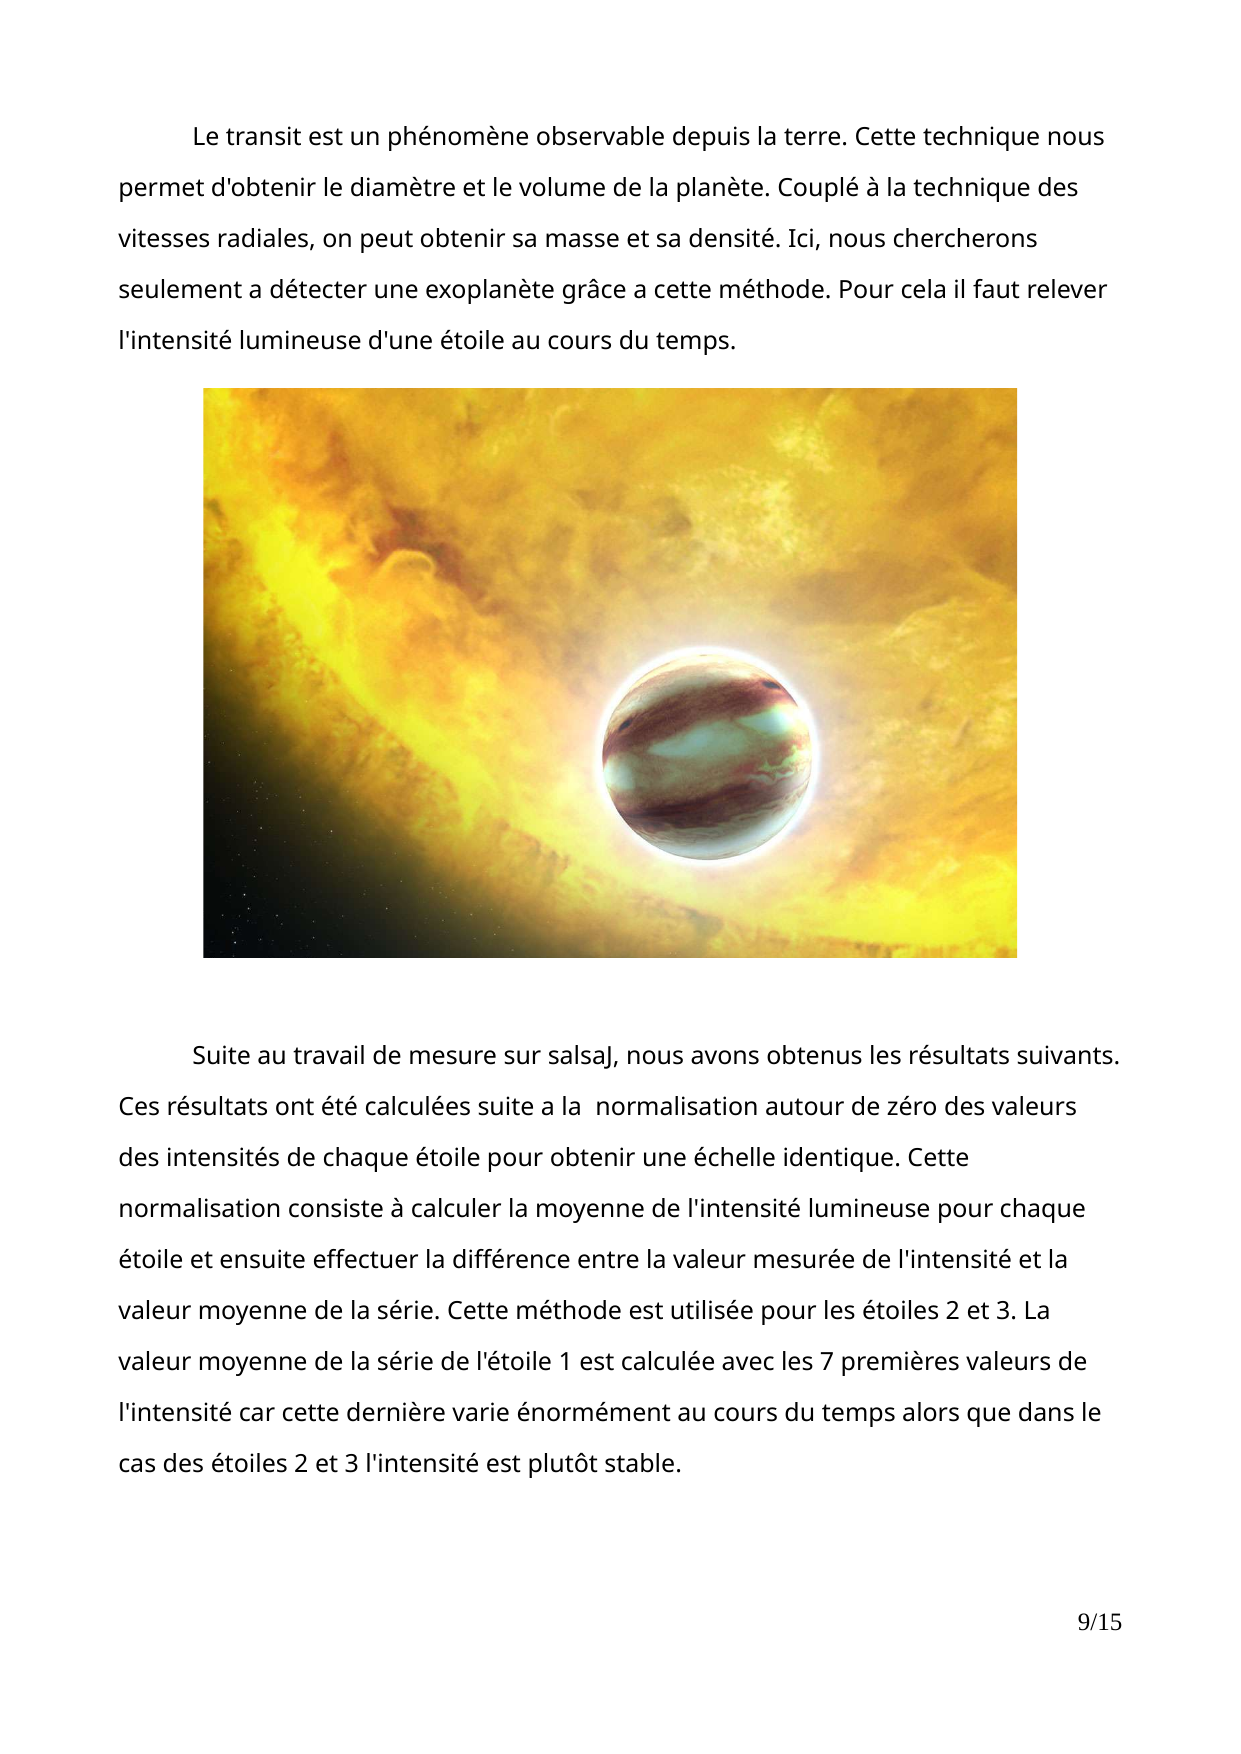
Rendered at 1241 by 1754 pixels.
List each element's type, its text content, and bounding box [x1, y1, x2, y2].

picture [203, 388, 1018, 958]
text Le transit est un phénomène observable depuis la terre. Cette technique nous permet d'obtenir le diamètre et le volume de la planète. Couplé à la technique des vitesses radiales, on peut obtenir sa masse et sa densité. Ici, nous chercherons seulement a détecter une exoplanète grâce a cette méthode. Pour cela il faut relever l'intensité lumineuse d'une étoile au cours du temps. [118, 118, 1122, 356]
text Suite au travail de mesure sur salsaJ, nous avons obtenus les résultats suivants. Ces résultats ont été calculées suite a la normalisation autour de zéro des valeurs des intensités de chaque étoile pour obtenir une échelle identique. Cette normalisation consiste à calculer la moyenne de l'intensité lumineuse pour chaque étoile et ensuite effectuer la différence entre la valeur mesurée de l'intensité et la valeur moyenne de la série. Cette méthode est utilisée pour les étoiles 2 et 3. La valeur moyenne de la série de l'étoile 1 est calculée avec les 7 premières valeurs de l'intensité car cette dernière varie énormément au cours du temps alors que dans le cas des étoiles 2 et 3 l'intensité est plutôt stable. [118, 1038, 1122, 1480]
